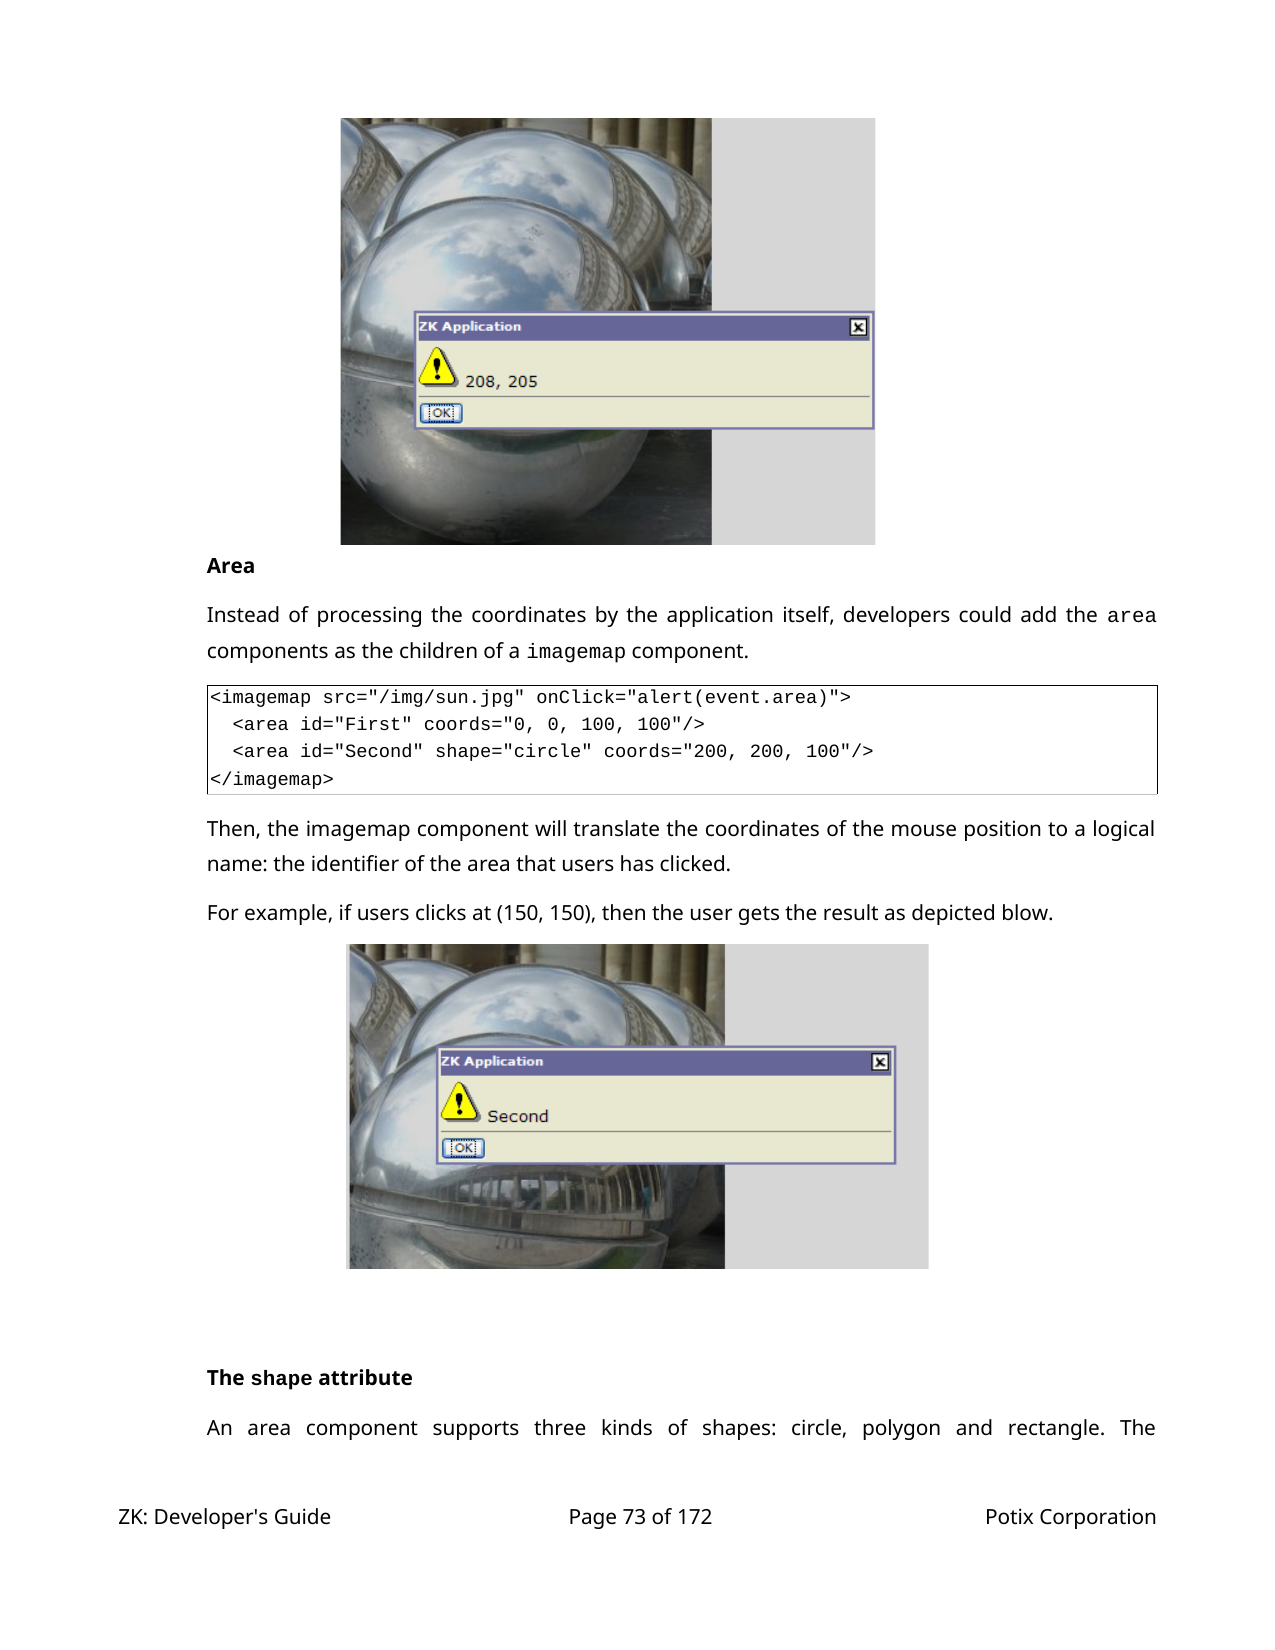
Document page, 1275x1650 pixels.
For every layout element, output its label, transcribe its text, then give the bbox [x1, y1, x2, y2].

text <area id="Second" shape="circle" coords="200, 200, 100"/> [208, 739, 1157, 763]
text </imagemap> [208, 766, 1157, 794]
text Instead of processing the coordinates by the application itself, developers could add the area components as the children of a imagemap component. [207, 600, 1157, 664]
picture [346, 944, 929, 1269]
text <imagemap src="/img/sun.jpg" onClick="alert(event.area)"> [208, 686, 1157, 709]
subtitle Area [207, 545, 1157, 579]
subtitle The shape attribute [207, 1363, 1157, 1392]
text Then, the imagemap component will translate the coordinates of the mouse position to a logical name: the identifier of the area that users has clicked. [207, 814, 1157, 878]
picture [340, 118, 876, 545]
text An area component supports three kinds of shapes: circle, polygon and rectangle. The [207, 1413, 1157, 1441]
text For example, if users clicks at (150, 150), then the user gets the result as depicted blow. [207, 898, 1157, 927]
text <area id="First" coords="0, 0, 100, 100"/> [208, 712, 1157, 736]
